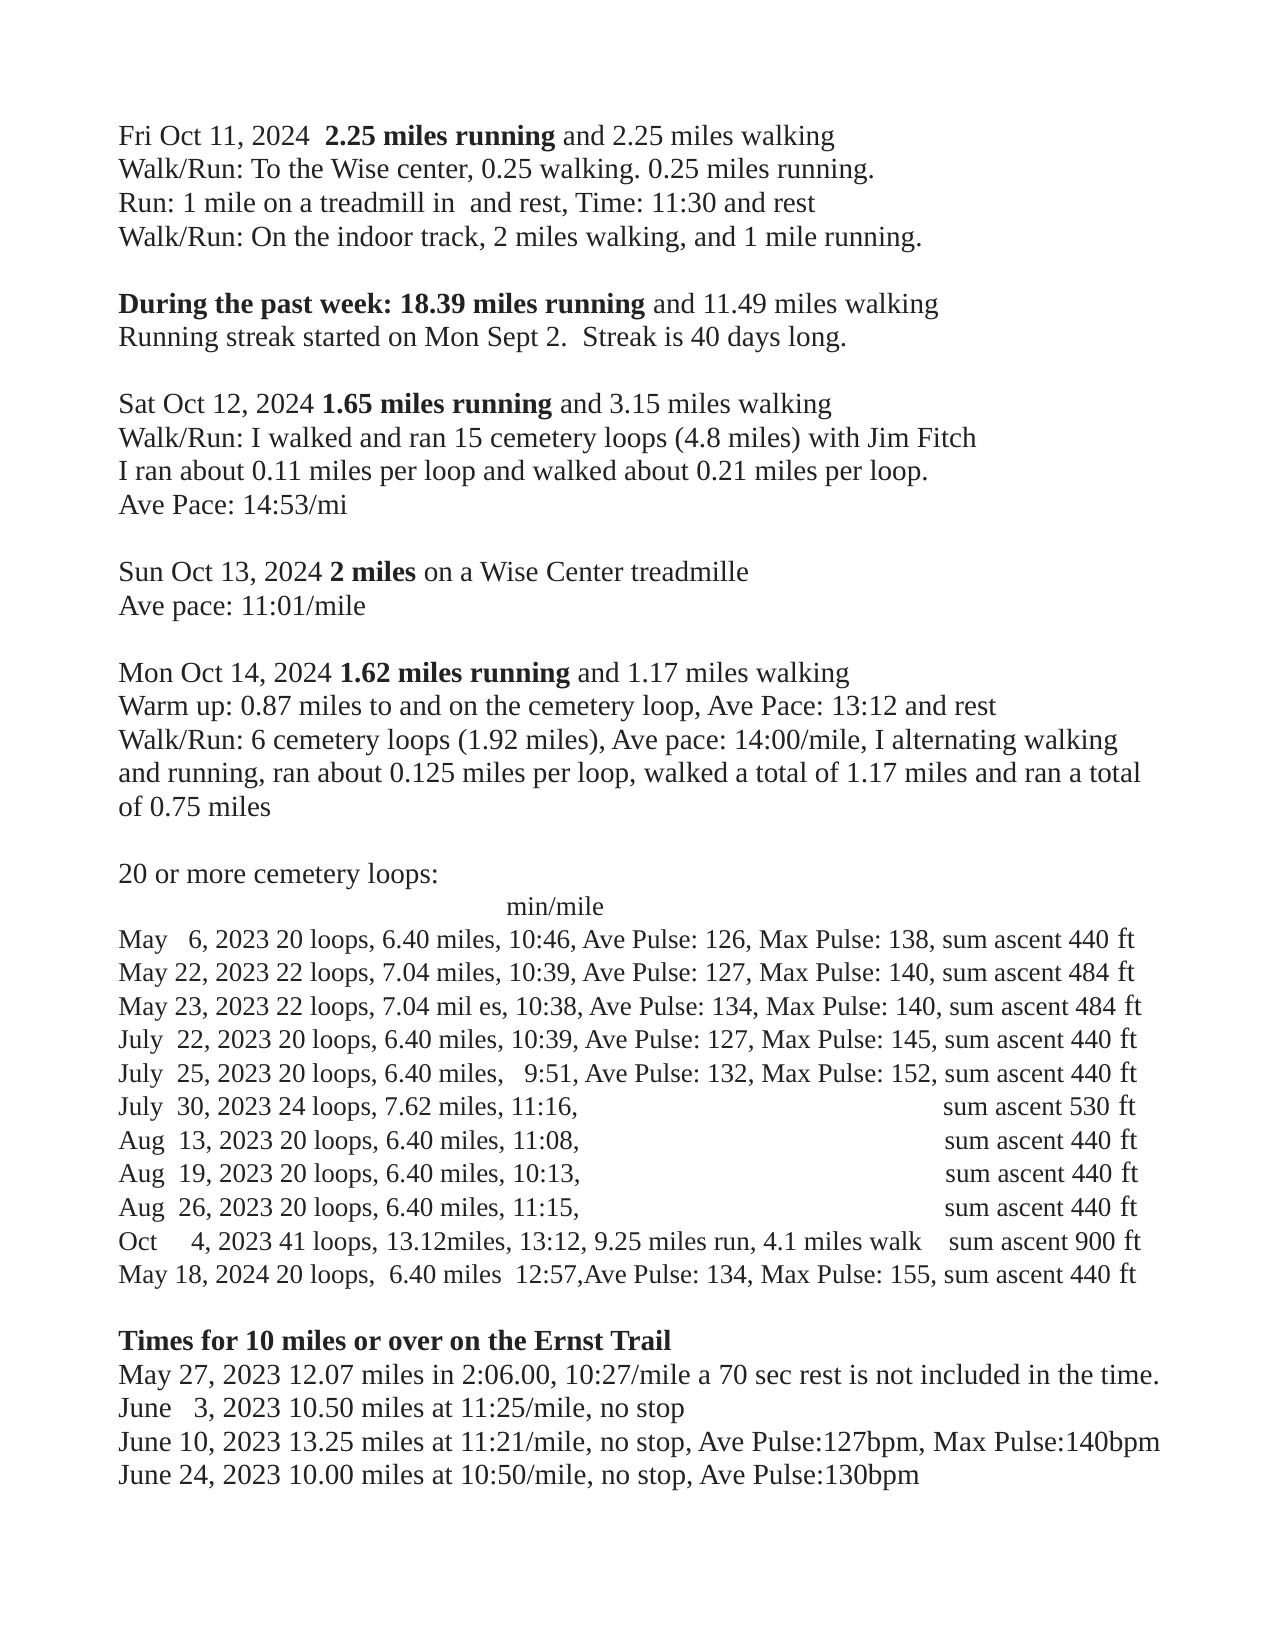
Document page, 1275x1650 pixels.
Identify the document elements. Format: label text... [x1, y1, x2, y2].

text Aug 13, 2023 20 loops, 6.40 miles, 11:08, sum ascent 440 ft [118, 1122, 1161, 1156]
text min/mile [118, 889, 1161, 921]
text May 22, 2023 22 loops, 7.04 miles, 10:39, Ave Pulse: 127, Max Pulse: 140, sum ascent 484 ft [118, 954, 1161, 988]
text Walk/Run: On the indoor track, 2 miles walking, and 1 mile running. [118, 219, 1161, 252]
text Running streak started on Mon Sept 2. Streak is 40 days long. [118, 319, 1161, 353]
text May 18, 2024 20 loops, 6.40 miles 12:57,Ave Pulse: 134, Max Pulse: 155, sum ascent 440 ft [118, 1256, 1161, 1290]
text May 27, 2023 12.07 miles in 2:06.00, 10:27/mile a 70 sec rest is not included in the time. [118, 1357, 1161, 1390]
text July 22, 2023 20 loops, 6.40 miles, 10:39, Ave Pulse: 127, Max Pulse: 145, sum ascent 440 ft [118, 1021, 1161, 1055]
text July 25, 2023 20 loops, 6.40 miles, 9:51, Ave Pulse: 132, Max Pulse: 152, sum ascent 440 ft [118, 1055, 1161, 1088]
text Sat Oct 12, 2024 1.65 miles running and 3.15 miles walking [118, 386, 1161, 420]
text Run: 1 mile on a treadmill in and rest, Time: 11:30 and rest [118, 185, 1161, 219]
text Fri Oct 11, 2024 2.25 miles running and 2.25 miles walking [118, 118, 1161, 152]
text Warm up: 0.87 miles to and on the cemetery loop, Ave Pace: 13:12 and rest [118, 688, 1161, 722]
text July 30, 2023 24 loops, 7.62 miles, 11:16, sum ascent 530 ft [118, 1088, 1161, 1122]
text Mon Oct 14, 2024 1.62 miles running and 1.17 miles walking [118, 655, 1161, 688]
text Sun Oct 13, 2024 2 miles on a Wise Center treadmille [118, 554, 1161, 588]
text Walk/Run: To the Wise center, 0.25 walking. 0.25 miles running. [118, 152, 1161, 185]
text May 23, 2023 22 loops, 7.04 mil es, 10:38, Ave Pulse: 134, Max Pulse: 140, sum ascent 484 ft [118, 988, 1161, 1021]
text During the past week: 18.39 miles running and 11.49 miles walking [118, 286, 1161, 319]
text June 10, 2023 13.25 miles at 11:21/mile, no stop, Ave Pulse:127bpm, Max Pulse:140bpm [118, 1424, 1161, 1457]
text May 6, 2023 20 loops, 6.40 miles, 10:46, Ave Pulse: 126, Max Pulse: 138, sum ascent 440 ft [118, 921, 1161, 954]
text June 3, 2023 10.50 miles at 11:25/mile, no stop [118, 1390, 1161, 1424]
text Walk/Run: I walked and ran 15 cemetery loops (4.8 miles) with Jim Fitch [118, 420, 1161, 453]
text June 24, 2023 10.00 miles at 10:50/mile, no stop, Ave Pulse:130bpm [118, 1457, 1161, 1491]
text Oct 4, 2023 41 loops, 13.12miles, 13:12, 9.25 miles run, 4.1 miles walk sum ascent 900 ft [118, 1223, 1161, 1256]
text I ran about 0.11 miles per loop and walked about 0.21 miles per loop. [118, 453, 1161, 487]
text 20 or more cemetery loops: [118, 856, 1161, 889]
text Ave Pace: 14:53/mi [118, 487, 1161, 521]
text Ave pace: 11:01/mile [118, 588, 1161, 621]
text Times for 10 miles or over on the Ernst Trail [118, 1323, 1161, 1357]
text Aug 26, 2023 20 loops, 6.40 miles, 11:15, sum ascent 440 ft [118, 1189, 1161, 1223]
text Aug 19, 2023 20 loops, 6.40 miles, 10:13, sum ascent 440 ft [118, 1156, 1161, 1189]
text Walk/Run: 6 cemetery loops (1.92 miles), Ave pace: 14:00/mile, I alternating walking and running, ran about 0.125 miles per loop, walked a total of 1.17 miles and ran a total of 0.75 miles [118, 722, 1161, 822]
